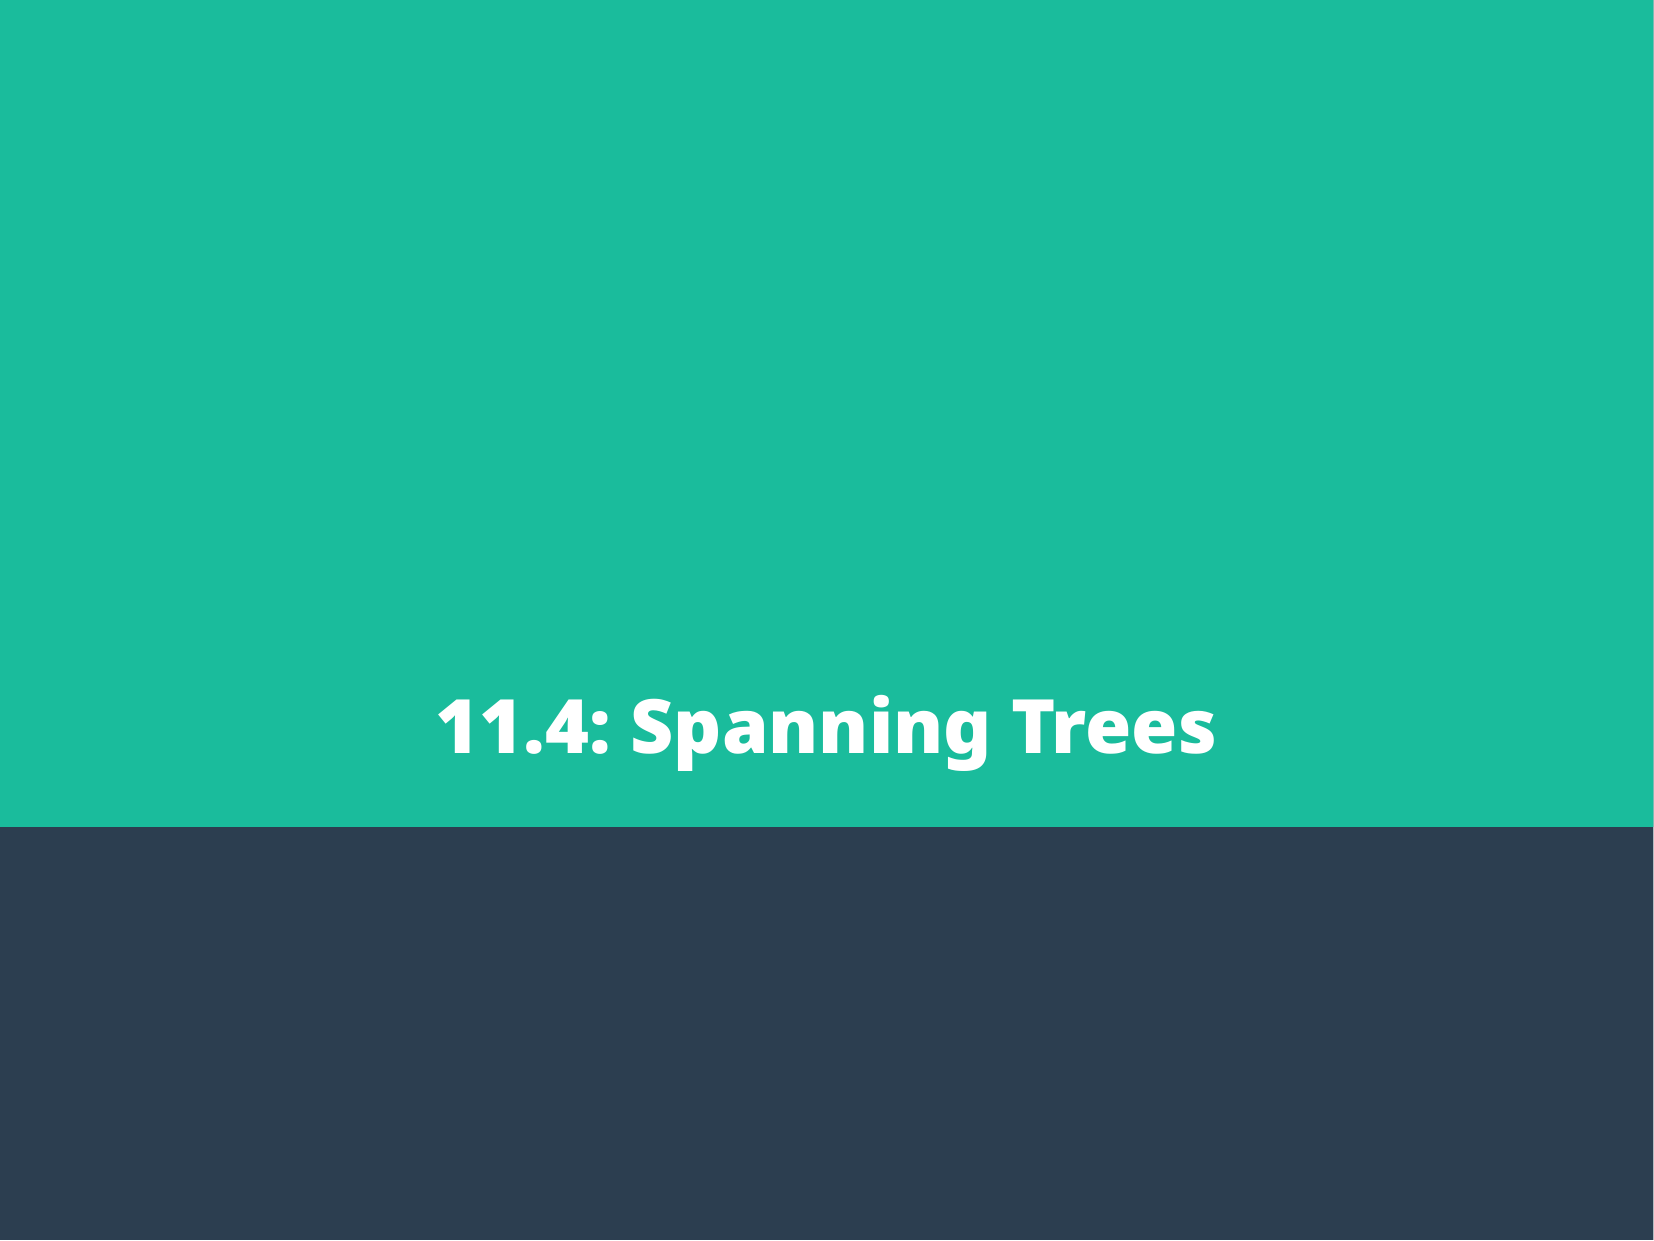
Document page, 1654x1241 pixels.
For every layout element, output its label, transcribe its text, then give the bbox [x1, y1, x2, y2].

title 11.4: Spanning Trees [59, 620, 1595, 778]
